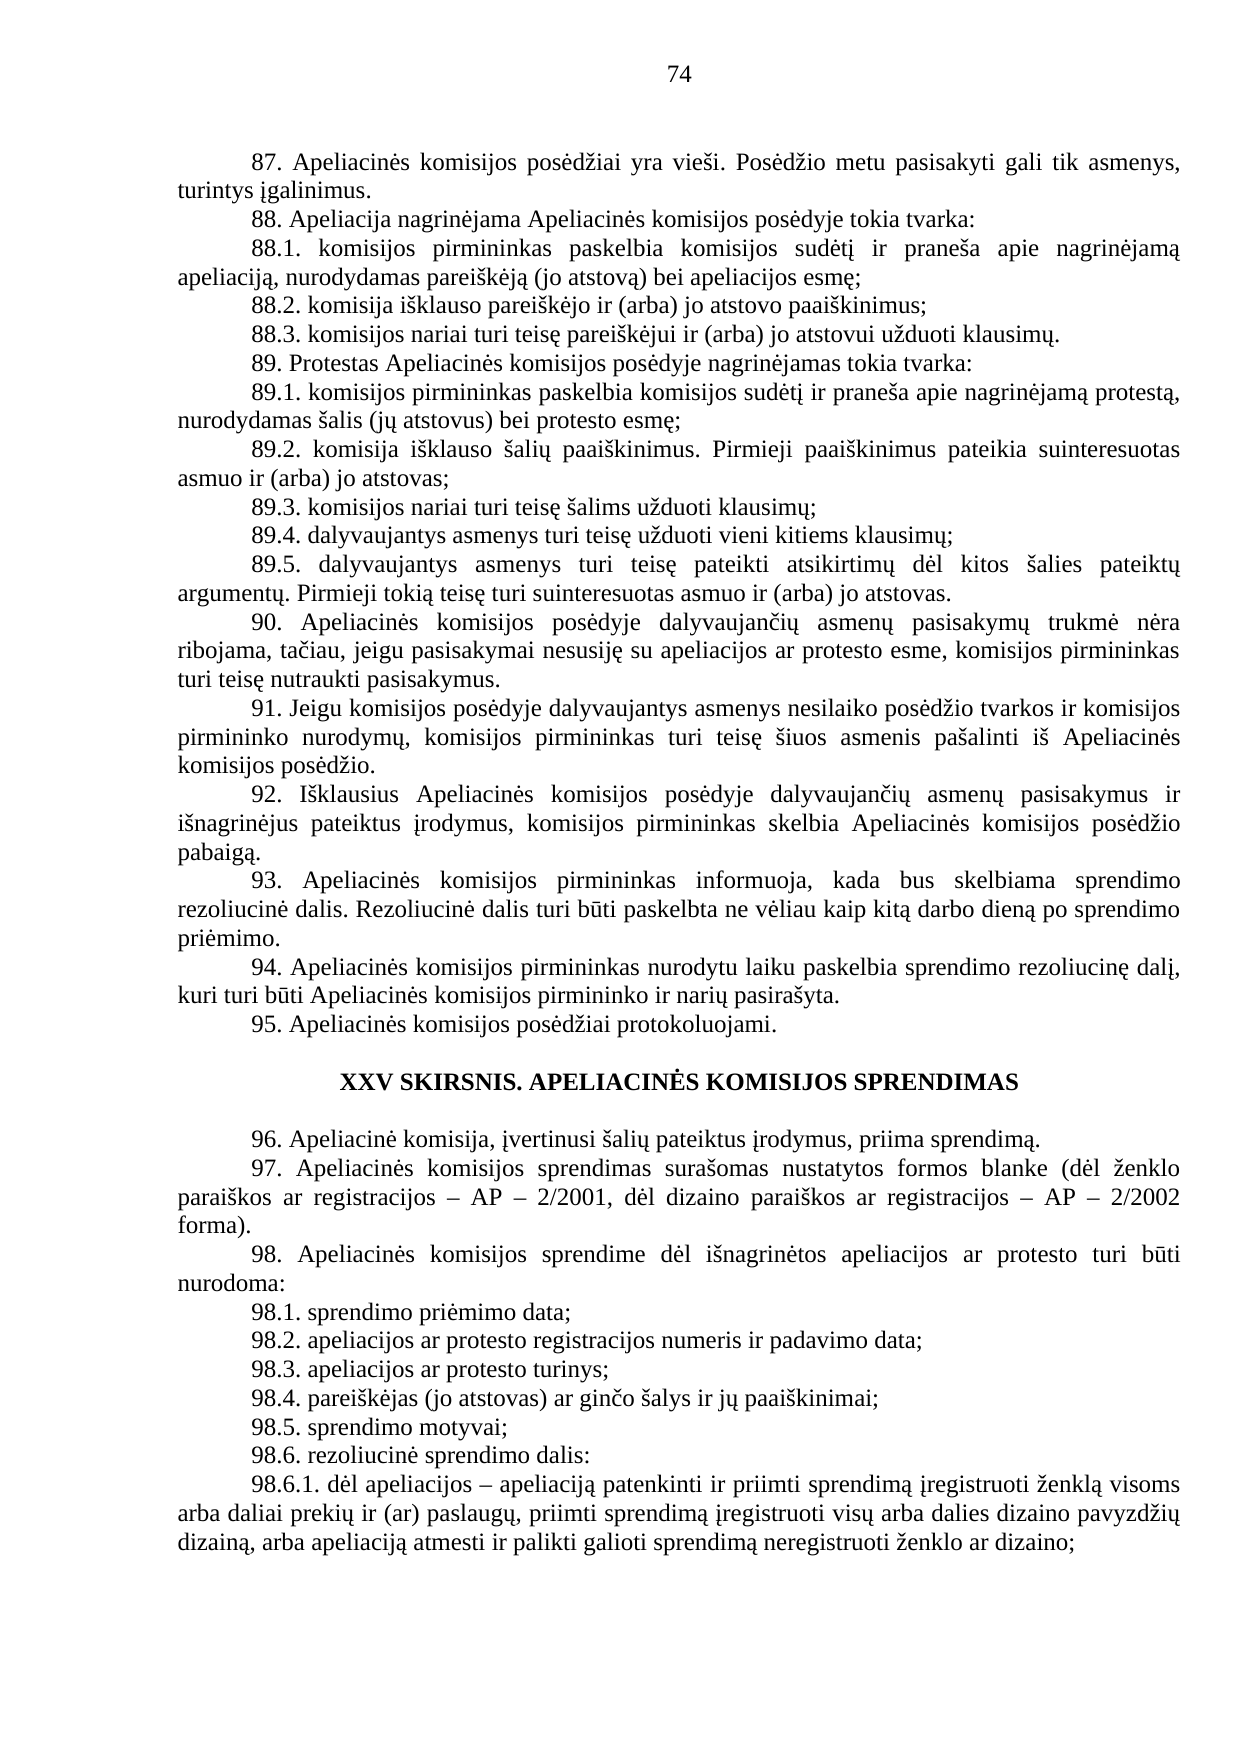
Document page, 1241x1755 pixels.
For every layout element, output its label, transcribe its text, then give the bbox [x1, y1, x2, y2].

text 90. Apeliacinės komisijos posėdyje dalyvaujančių asmenų pasisakymų trukmė nėra ribojama, tačiau, jeigu pasisakymai nesusiję su apeliacijos ar protesto esme, komisijos pirmininkas turi teisę nutraukti pasisakymus. [177, 607, 1181, 693]
text 98.5. sprendimo motyvai; [177, 1412, 1181, 1441]
text 88.1. komisijos pirmininkas paskelbia komisijos sudėtį ir praneša apie nagrinėjamą apeliaciją, nurodydamas pareiškėją (jo atstovą) bei apeliacijos esmę; [177, 233, 1181, 291]
text 92. Išklausius Apeliacinės komisijos posėdyje dalyvaujančių asmenų pasisakymus ir išnagrinėjus pateiktus įrodymus, komisijos pirmininkas skelbia Apeliacinės komisijos posėdžio pabaigą. [177, 779, 1181, 866]
text 95. Apeliacinės komisijos posėdžiai protokoluojami. [177, 1009, 1181, 1038]
text 91. Jeigu komisijos posėdyje dalyvaujantys asmenys nesilaiko posėdžio tvarkos ir komisijos pirmininko nurodymų, komisijos pirmininkas turi teisę šiuos asmenis pašalinti iš Apeliacinės komisijos posėdžio. [177, 693, 1181, 779]
text 88.3. komisijos nariai turi teisę pareiškėjui ir (arba) jo atstovui užduoti klausimų. [177, 319, 1181, 348]
text 88. Apeliacija nagrinėjama Apeliacinės komisijos posėdyje tokia tvarka: [177, 204, 1181, 233]
text 98.3. apeliacijos ar protesto turinys; [177, 1354, 1181, 1383]
text 89.2. komisija išklauso šalių paaiškinimus. Pirmieji paaiškinimus pateikia suinteresuotas asmuo ir (arba) jo atstovas; [177, 434, 1181, 492]
text 98.6. rezoliucinė sprendimo dalis: [177, 1441, 1181, 1469]
text 89.1. komisijos pirmininkas paskelbia komisijos sudėtį ir praneša apie nagrinėjamą protestą, nurodydamas šalis (jų atstovus) bei protesto esmę; [177, 377, 1181, 434]
text 89.4. dalyvaujantys asmenys turi teisę užduoti vieni kitiems klausimų; [177, 521, 1181, 549]
text 89.5. dalyvaujantys asmenys turi teisę pateikti atsikirtimų dėl kitos šalies pateiktų argumentų. Pirmieji tokią teisę turi suinteresuotas asmuo ir (arba) jo atstovas. [177, 549, 1181, 607]
text 98.2. apeliacijos ar protesto registracijos numeris ir padavimo data; [177, 1326, 1181, 1354]
text 93. Apeliacinės komisijos pirmininkas informuoja, kada bus skelbiama sprendimo rezoliucinė dalis. Rezoliucinė dalis turi būti paskelbta ne vėliau kaip kitą darbo dieną po sprendimo priėmimo. [177, 866, 1181, 952]
text 94. Apeliacinės komisijos pirmininkas nurodytu laiku paskelbia sprendimo rezoliucinę dalį, kuri turi būti Apeliacinės komisijos pirmininko ir narių pasirašyta. [177, 952, 1181, 1009]
text 88.2. komisija išklauso pareiškėjo ir (arba) jo atstovo paaiškinimus; [177, 291, 1181, 319]
text XXV SKIRSNIS. APELIACINĖS KOMISIJOS SPRENDIMAS [177, 1067, 1181, 1096]
text 98.4. pareiškėjas (jo atstovas) ar ginčo šalys ir jų paaiškinimai; [177, 1383, 1181, 1412]
text 98.1. sprendimo priėmimo data; [177, 1297, 1181, 1326]
text 97. Apeliacinės komisijos sprendimas surašomas nustatytos formos blanke (dėl ženklo paraiškos ar registracijos – AP – 2/2001, dėl dizaino paraiškos ar registracijos – AP – 2/2002 forma). [177, 1153, 1181, 1239]
text 89. Protestas Apeliacinės komisijos posėdyje nagrinėjamas tokia tvarka: [177, 348, 1181, 377]
text 89.3. komisijos nariai turi teisę šalims užduoti klausimų; [177, 492, 1181, 521]
text 98. Apeliacinės komisijos sprendime dėl išnagrinėtos apeliacijos ar protesto turi būti nurodoma: [177, 1239, 1181, 1297]
text 98.6.1. dėl apeliacijos – apeliaciją patenkinti ir priimti sprendimą įregistruoti ženklą visoms arba daliai prekių ir (ar) paslaugų, priimti sprendimą įregistruoti visų arba dalies dizaino pavyzdžių dizainą, arba apeliaciją atmesti ir palikti galioti sprendimą neregistruoti ženklo ar dizaino; [177, 1469, 1181, 1556]
text 96. Apeliacinė komisija, įvertinusi šalių pateiktus įrodymus, priima sprendimą. [177, 1124, 1181, 1153]
text 87. Apeliacinės komisijos posėdžiai yra vieši. Posėdžio metu pasisakyti gali tik asmenys, turintys įgalinimus. [177, 147, 1181, 204]
